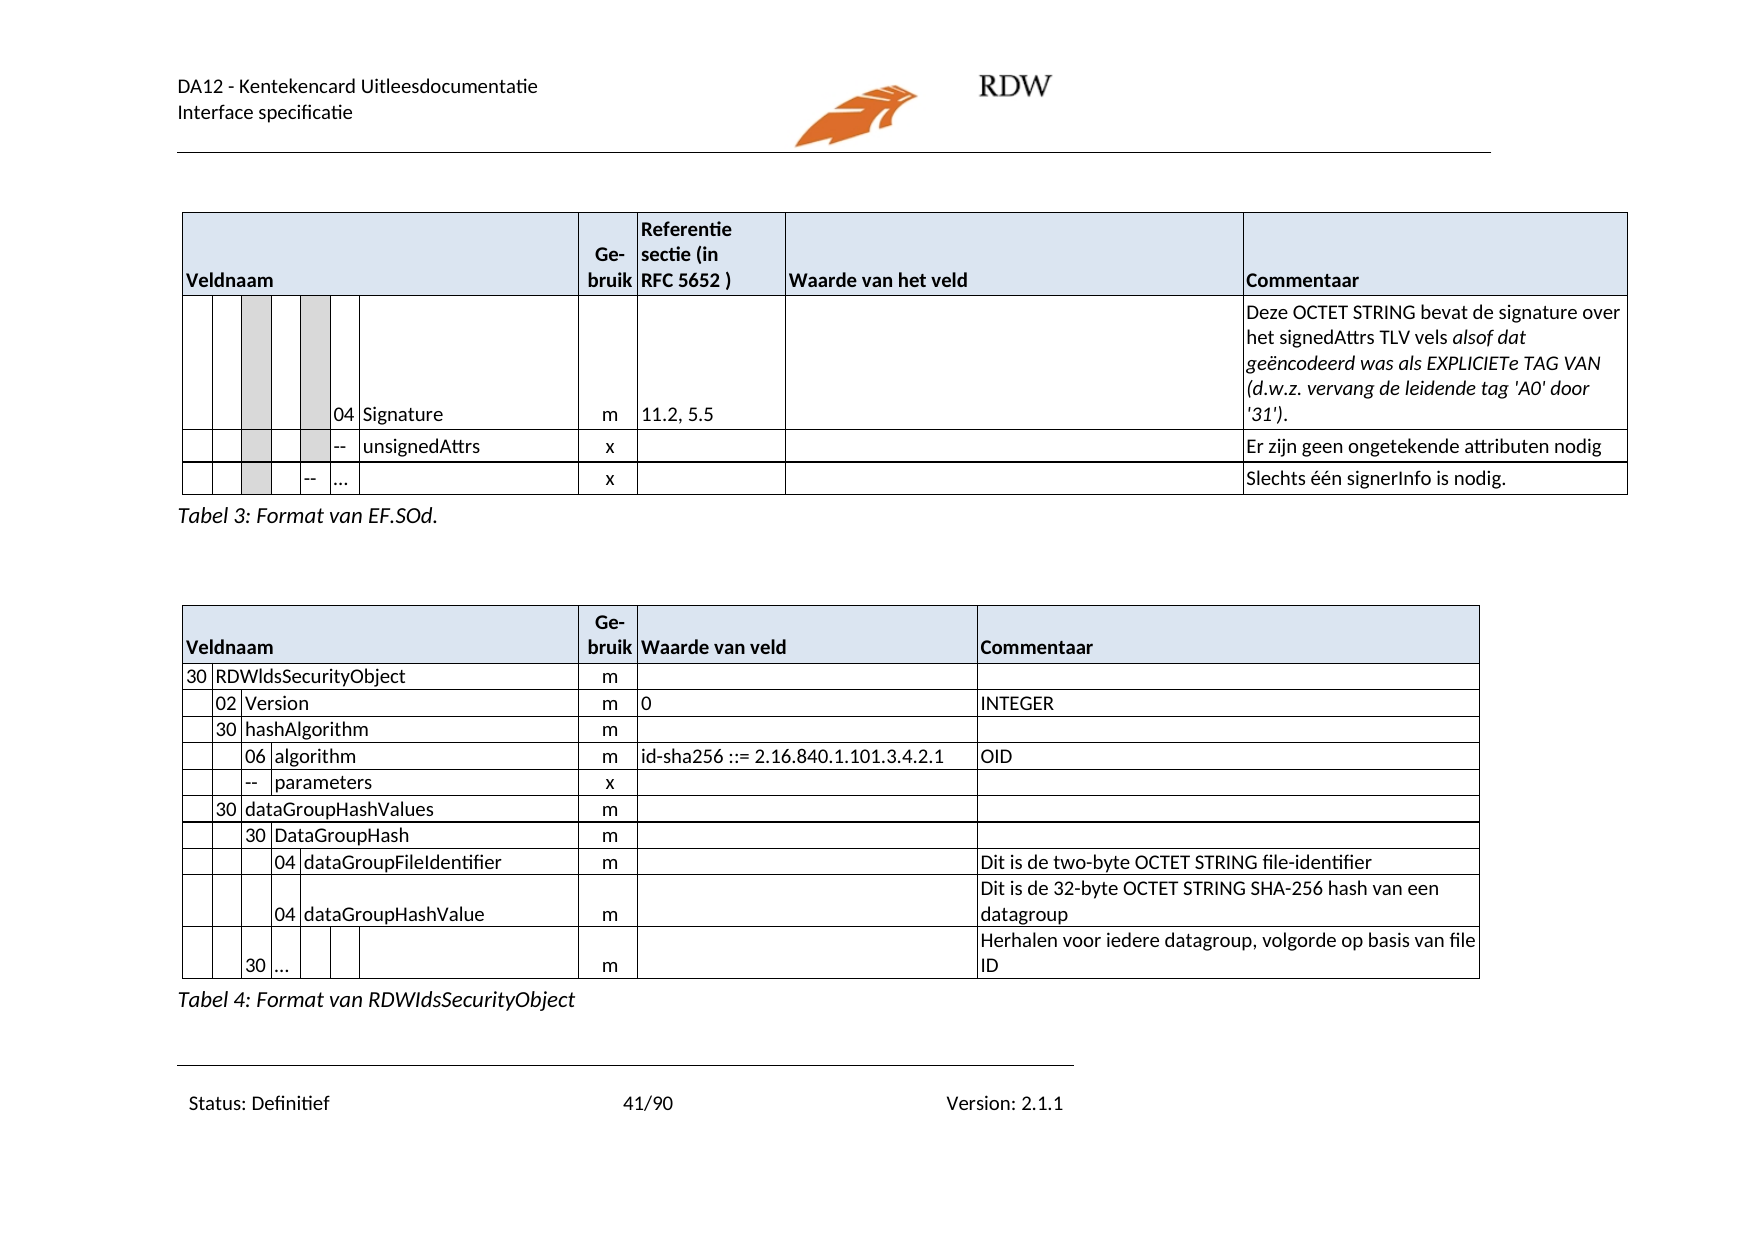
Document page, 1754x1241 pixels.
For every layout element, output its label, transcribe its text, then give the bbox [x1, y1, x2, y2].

table_cell dataGroupFileIdentifier [301, 849, 578, 874]
table_cell [183, 296, 212, 429]
table_cell 30 [213, 717, 241, 742]
table_cell Signature [360, 296, 578, 429]
table_cell [183, 823, 212, 848]
table_cell [183, 463, 212, 494]
table_cell [301, 927, 330, 978]
table_cell id-sha256 ::= 2.16.840.1.101.3.4.2.1 [638, 743, 977, 768]
table_cell Er zijn geen ongetekende attributen nodig [1244, 430, 1627, 461]
table_header Commentaar [978, 606, 1479, 663]
table_cell x [579, 463, 637, 494]
table_cell 04 [272, 849, 300, 874]
table_cell [183, 717, 212, 742]
table_cell [638, 770, 977, 795]
table_header Waarde van veld [638, 606, 977, 663]
table_cell [183, 690, 212, 716]
table_cell [978, 717, 1479, 742]
table_cell -- [301, 463, 330, 494]
table_cell unsignedAttrs [360, 430, 578, 461]
table_cell hashAlgorithm [242, 717, 578, 742]
table_cell [638, 430, 785, 461]
table_cell [213, 927, 241, 978]
table_cell [242, 875, 271, 926]
table_cell x [579, 770, 637, 795]
table_header Veldnaam [183, 213, 578, 295]
table_cell m [579, 717, 637, 742]
table_cell 30 [242, 823, 271, 848]
table_cell Version [242, 690, 578, 716]
table_cell [786, 296, 1243, 429]
table_cell [183, 796, 212, 821]
table_header Ge-bruik [579, 606, 637, 663]
table_cell 30 [183, 664, 212, 689]
table_cell OID [978, 743, 1479, 768]
table_cell [213, 875, 241, 926]
table_cell [360, 927, 578, 978]
table_cell Deze OCTET STRING bevat de signature over het signedAttrs TLV vels alsof dat geëncodeerd was als EXPLICIETe TAG VAN (d.w.z. vervang de leidende tag 'A0' door '31'). [1244, 296, 1627, 429]
table_cell [331, 927, 359, 978]
table_cell [242, 430, 271, 461]
table_cell Herhalen voor iedere datagroup, volgorde op basis van file ID [978, 927, 1479, 978]
table_header Waarde van het veld [786, 213, 1243, 295]
table_cell [213, 770, 241, 795]
table_cell x [579, 430, 637, 461]
table_cell RDWldsSecurityObject [213, 664, 578, 689]
table_cell m [579, 875, 637, 926]
table_cell [638, 796, 977, 821]
table_header Veldnaam [183, 606, 578, 663]
table_cell [213, 430, 241, 461]
table_cell [786, 430, 1243, 461]
table_cell -- [331, 430, 359, 461]
table_cell [978, 664, 1479, 689]
table_cell [213, 823, 241, 848]
table_cell m [579, 796, 637, 821]
table_cell algorithm [272, 743, 578, 768]
table_cell [242, 463, 271, 494]
table_cell m [579, 823, 637, 848]
table_cell m [579, 927, 637, 978]
table_cell 30 [213, 796, 241, 821]
table_cell 04 [331, 296, 359, 429]
table_cell 0 [638, 690, 977, 716]
table_cell [213, 296, 241, 429]
table_cell Slechts één signerInfo is nodig. [1244, 463, 1627, 494]
table_cell 11.2, 5.5 [638, 296, 785, 429]
table_cell -- [242, 770, 271, 795]
table_cell [638, 717, 977, 742]
table_cell [213, 849, 241, 874]
table_cell [638, 823, 977, 848]
table_cell [183, 927, 212, 978]
table_cell [301, 296, 330, 429]
table_cell m [579, 849, 637, 874]
table_cell [978, 796, 1479, 821]
table_cell [638, 875, 977, 926]
table_cell m [579, 743, 637, 768]
table_cell [638, 664, 977, 689]
table_cell DataGroupHash [272, 823, 578, 848]
table_cell … [331, 463, 359, 494]
table_header Ge-bruik [579, 213, 637, 295]
table_header Commentaar [1244, 213, 1627, 295]
table_cell m [579, 690, 637, 716]
table_cell 02 [213, 690, 241, 716]
table_cell [786, 463, 1243, 494]
table_cell 04 [272, 875, 300, 926]
table_cell … [272, 927, 300, 978]
table_cell Dit is de two-byte OCTET STRING file-identifier [978, 849, 1479, 874]
table_cell [638, 463, 785, 494]
table_cell [978, 770, 1479, 795]
table_cell [272, 430, 300, 461]
table_cell 30 [242, 927, 271, 978]
table_cell dataGroupHashValue [301, 875, 578, 926]
table_cell [183, 849, 212, 874]
table_cell Dit is de 32-byte OCTET STRING SHA-256 hash van een datagroup [978, 875, 1479, 926]
table_cell [213, 463, 241, 494]
table_cell [360, 463, 578, 494]
table_cell [978, 823, 1479, 848]
table_cell [183, 743, 212, 768]
table_cell INTEGER [978, 690, 1479, 716]
table_cell [301, 430, 330, 461]
table_cell m [579, 296, 637, 429]
table_cell m [579, 664, 637, 689]
table_header Referentie sectie (in RFC 5652 [6]) [638, 213, 785, 295]
text Tabel 3: Format van EF.SOd. [177, 501, 1491, 529]
table_cell [213, 743, 241, 768]
table_cell [638, 927, 977, 978]
table_cell [242, 296, 271, 429]
table_cell [183, 770, 212, 795]
table_cell 06 [242, 743, 271, 768]
table_cell parameters [272, 770, 578, 795]
table_cell [183, 875, 212, 926]
table_cell dataGroupHashValues [242, 796, 578, 821]
table_cell [272, 296, 300, 429]
table_cell [183, 430, 212, 461]
table_cell [272, 463, 300, 494]
table_cell [242, 849, 271, 874]
table_cell [638, 849, 977, 874]
text Tabel 4: Format van RDWIdsSecurityObject [177, 985, 1491, 1013]
